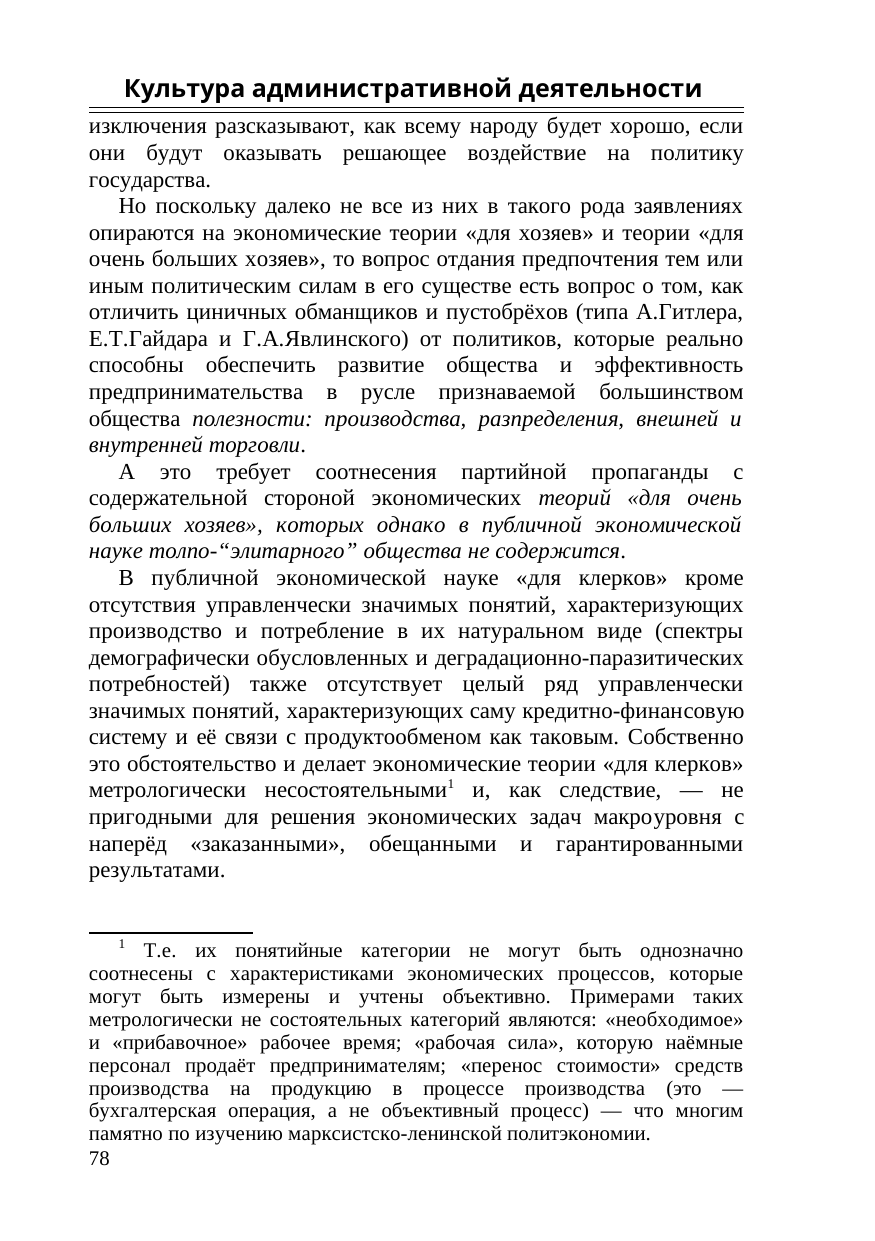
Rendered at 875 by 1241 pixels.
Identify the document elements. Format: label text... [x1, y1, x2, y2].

text В публичной экономической науке «для клерков» кроме отсутствия управленчески значимых понятий, характеризующих производство и потребление в их натуральном виде (спектры демографически обусловленных и деградационно-паразитических потребностей) также отсутствует целый ряд управленчески значимых понятий, характеризующих саму кредитно-финан­совую систему и её связи с продуктообменом как таковым. Собственно это обстоятельство и делает экономические теории «для клерков» метрологически несостоятельными и, как следствие, — не пригодными для решения экономических задач макро­уровня с наперёд «заказанными», обещанными и гарантированными результатами. [89, 564, 744, 883]
text Т.е. их понятийные категории не могут быть однозначно соотнесены с характеристиками экономических процессов, которые могут быть измерены и учтены объективно. Примерами таких метрологически не состоятельных категорий являются: «необходимое» и «прибавочное» рабочее время; «рабочая сила», которую наёмные персонал продаёт предпринимателям; «перенос стоимости» средств производства на продукцию в процессе производства (это — бухгалтерская операция, а не объективный процесс) — что многим памятно по изучению марксистско-ленин­ской политэкономии. [89, 939, 744, 1145]
text Но поскольку далеко не все из них в такого рода заявлениях опираются на экономические теории «для хозяев» и теории «для очень больших хозяев», то вопрос отдания предпочтения тем или иным политическим силам в его существе есть вопрос о том, как отличить циничных обманщиков и пустобрёхов (типа А.Гитлера, Е.Т.Гайдара и Г.А.Явлинского) от политиков, которые реально способны обеспечить развитие общества и эффективность предпринимательства в русле признаваемой большинством общества полезности: про­изводства, разпределения, внешней и внутренней торговли. [89, 192, 744, 458]
text изключения разсказывают, как всему народу будет хорошо, если они будут оказывать решающее воздействие на политику государства. [89, 113, 744, 192]
text А это требует соотнесения партийной пропаганды с содержательной стороной экономических теорий «для очень больших хозяев», которых однако в публичной экономической науке толпо-“элитарного” общества не содержится. [89, 458, 744, 564]
